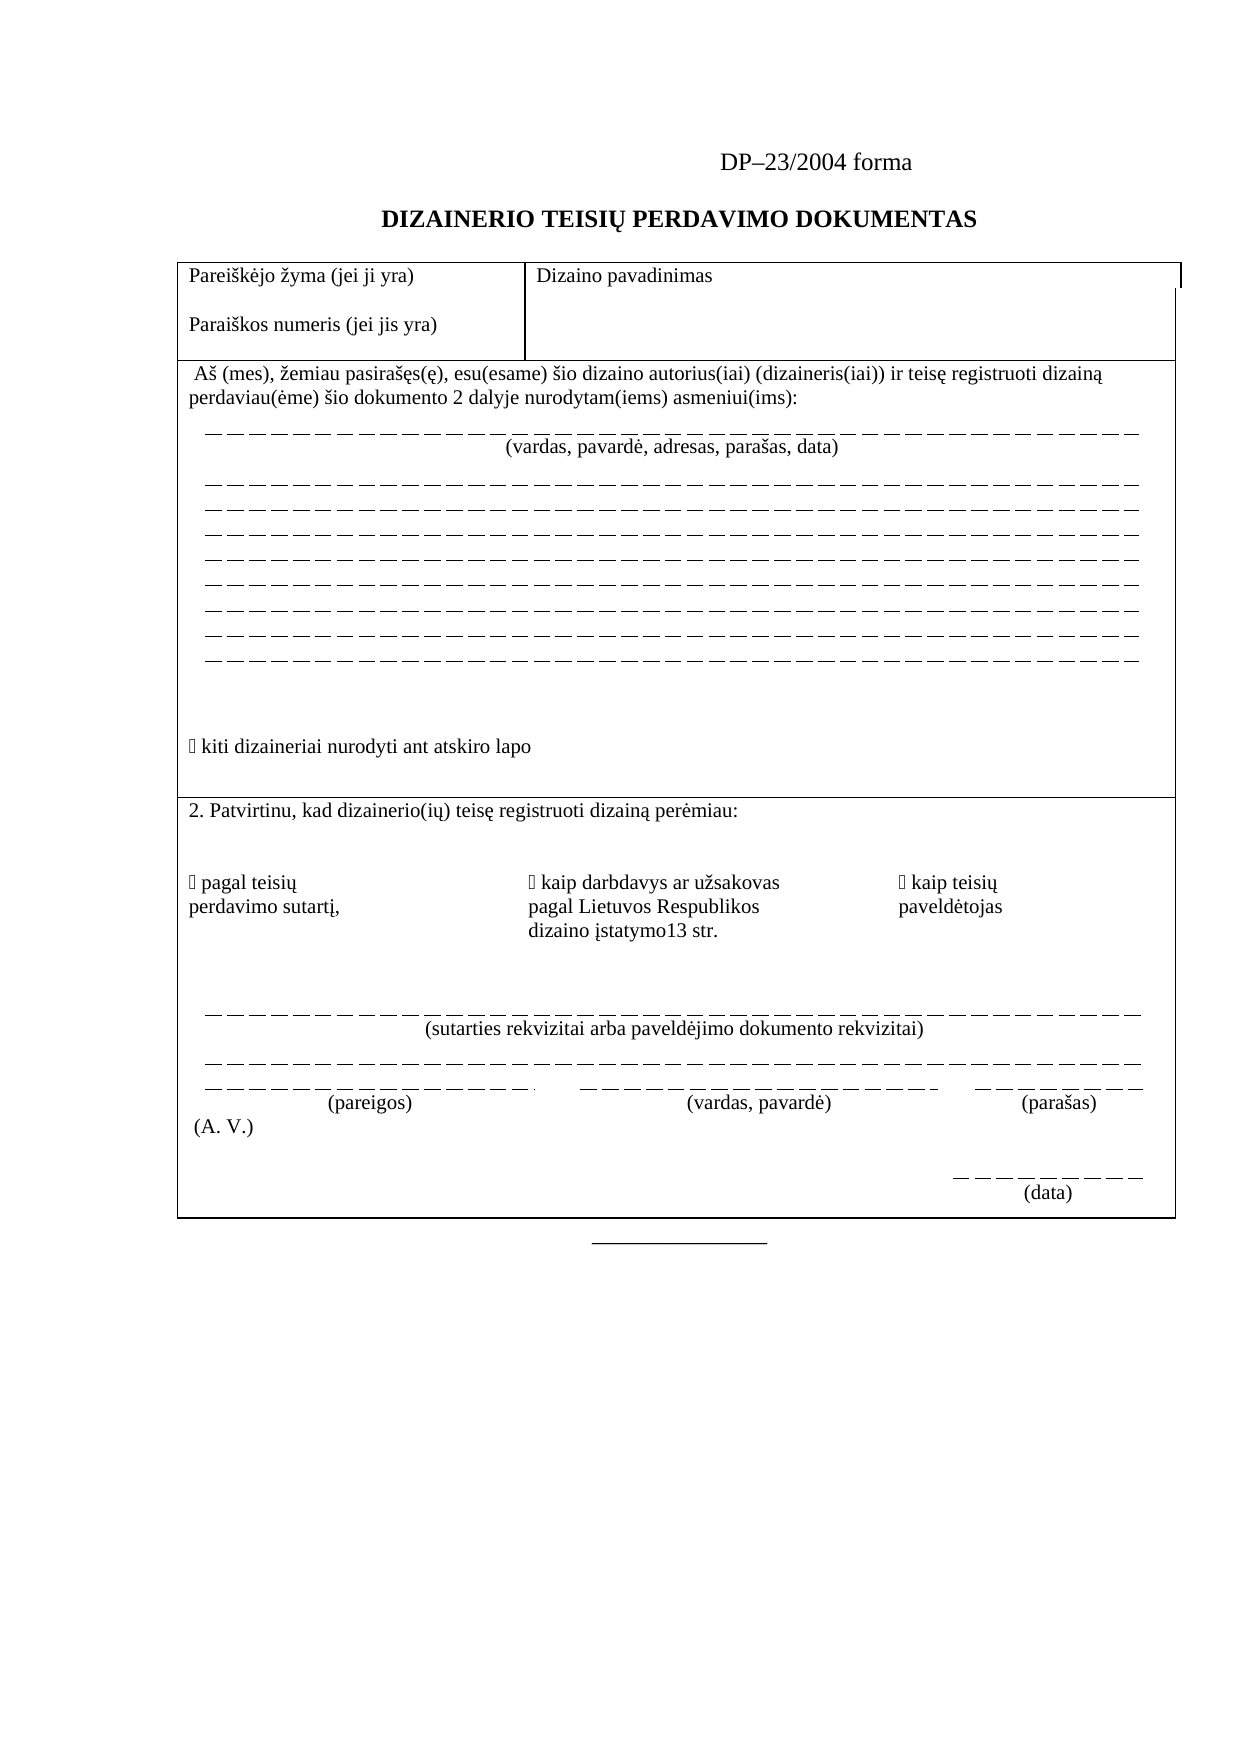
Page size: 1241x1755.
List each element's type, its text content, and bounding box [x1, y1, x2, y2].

table_cell [534, 1064, 585, 1089]
table_cell [205, 991, 1143, 1015]
table_cell [205, 1064, 534, 1089]
table_cell [1176, 1114, 1181, 1138]
table_header Dizaino pavadinimas [526, 263, 1180, 287]
table_cell [1176, 1089, 1181, 1114]
table_cell [970, 1064, 1143, 1089]
table_cell [1139, 434, 1175, 461]
table_cell [1139, 510, 1175, 535]
table_cell [1176, 991, 1181, 1015]
table_cell [953, 1138, 1143, 1178]
table_cell [178, 1015, 205, 1040]
table_cell [1176, 485, 1181, 510]
table_cell [205, 1040, 1143, 1064]
table_cell [526, 288, 1175, 312]
table_cell [178, 611, 205, 636]
table_cell [178, 1040, 205, 1064]
table_cell (pareigos) [205, 1089, 534, 1114]
table_cell [1139, 461, 1175, 485]
table_cell [178, 461, 205, 485]
table_cell [1176, 1015, 1181, 1040]
table_cell (vardas, pavardė, adresas, parašas, data) [205, 434, 1139, 461]
table_cell [1143, 758, 1175, 797]
table_cell [1176, 661, 1181, 686]
table_cell [1176, 967, 1181, 991]
table_cell [585, 1064, 938, 1089]
table_cell [178, 485, 205, 510]
table_cell [178, 288, 524, 312]
table_cell  kaip teisių paveldėtojas [887, 846, 1093, 967]
table_cell [178, 510, 205, 535]
table_cell [1093, 846, 1175, 967]
table_cell [1176, 312, 1181, 360]
table_cell [178, 991, 205, 1015]
table_header DP–23/2004 forma [177, 147, 1181, 176]
table_cell [205, 510, 1139, 535]
table_cell [205, 661, 1139, 686]
table_cell [1143, 1089, 1175, 1114]
table_cell (data) [953, 1178, 1143, 1217]
table_cell (vardas, pavardė) [580, 1089, 938, 1114]
table_cell [178, 967, 364, 991]
table_cell [1139, 560, 1175, 585]
table_cell [205, 611, 1139, 636]
table_cell [1176, 585, 1181, 611]
table_cell [178, 636, 205, 661]
table_cell [1176, 1064, 1181, 1089]
table_cell [953, 710, 1143, 797]
table_cell [178, 1178, 205, 1217]
table_cell [178, 535, 205, 560]
table_cell [1139, 409, 1175, 433]
table_cell [798, 846, 887, 967]
table_cell [205, 560, 1139, 585]
table_cell [1176, 434, 1181, 461]
table_cell [1176, 1040, 1181, 1064]
table_cell [1176, 535, 1181, 560]
table_cell Aš (mes), žemiau pasirašęs(ę), esu(esame) šio dizaino autorius(iai) (dizaineris(iai)) ir teisę registruoti dizainą perdaviau(ėme) šio dokumento 2 dalyje nurodytam(iems) asmeniui(ims): [178, 361, 1175, 409]
table_cell [364, 846, 517, 991]
table_cell  pagal teisių perdavimo sutartį, [178, 846, 364, 967]
table_cell [1139, 585, 1175, 611]
table_cell [178, 560, 205, 585]
table_cell [1143, 1015, 1175, 1040]
table_cell [205, 535, 1139, 560]
table_cell Paraiškos numeris (jei jis yra) [178, 312, 524, 360]
table_cell [1176, 510, 1181, 535]
table_cell [1176, 461, 1181, 485]
table_cell (A. V.) [178, 1114, 1175, 1138]
table_cell [1176, 1178, 1181, 1217]
table_cell [1143, 1138, 1175, 1178]
table_cell [178, 758, 953, 797]
table_cell [1139, 611, 1175, 636]
table_cell [1143, 710, 1175, 758]
table_cell [1139, 661, 1175, 686]
table_cell [1176, 686, 1181, 710]
table_cell [1176, 1138, 1181, 1178]
table_cell [1143, 1178, 1175, 1217]
table_cell [205, 1138, 445, 1217]
table_cell [178, 661, 205, 686]
table_cell [1139, 485, 1175, 510]
table_cell (sutarties rekvizitai arba paveldėjimo dokumento rekvizitai) [205, 1015, 1143, 1040]
table_cell (parašas) [975, 1089, 1143, 1114]
table_cell [1176, 710, 1181, 758]
table_cell  kiti dizaineriai nurodyti ant atskiro lapo [178, 710, 695, 758]
table_cell [938, 1064, 970, 1089]
table_cell [178, 585, 205, 611]
text ______________ [177, 1218, 1181, 1247]
table_cell [1176, 560, 1181, 585]
table_cell [526, 312, 1175, 360]
table_cell [178, 409, 205, 433]
table_cell [695, 710, 953, 758]
table_cell [1176, 797, 1181, 846]
table_cell [178, 1064, 205, 1089]
table_cell [1176, 409, 1181, 433]
table_cell [445, 1178, 953, 1217]
table_cell [534, 1089, 580, 1114]
table_cell [205, 485, 1139, 510]
table_cell [178, 1089, 205, 1114]
table_cell [445, 1138, 953, 1178]
table_cell [1176, 846, 1181, 967]
table_cell [1176, 360, 1181, 409]
table_cell [178, 1138, 205, 1178]
text DIZAINERIO TEISIŲ PERDAVIMO DOKUMENTAS [177, 204, 1181, 233]
table_header Pareiškėjo žyma (jei ji yra) [178, 263, 524, 287]
table_cell [205, 461, 1139, 485]
table_cell  kaip darbdavys ar užsakovas pagal Lietuvos Respublikos dizaino įstatymo13 str. [517, 846, 798, 967]
table_cell [1139, 535, 1175, 560]
table_cell [205, 585, 1139, 611]
table_cell [178, 434, 205, 461]
table_cell [1176, 636, 1181, 661]
table_cell 2. Patvirtinu, kad dizainerio(ių) teisę registruoti dizainą perėmiau: [178, 798, 1175, 846]
table_cell [1143, 991, 1175, 1015]
table_cell [1176, 758, 1181, 797]
table_cell [178, 686, 1175, 710]
table_cell [1176, 288, 1181, 312]
table_cell [1176, 611, 1181, 636]
table_cell [205, 409, 1139, 433]
table_cell [1139, 636, 1175, 661]
table_cell [1143, 1064, 1175, 1089]
table_cell [1143, 1040, 1175, 1064]
table_cell [205, 636, 1139, 661]
table_cell [517, 967, 1175, 991]
table_cell [938, 1089, 974, 1114]
